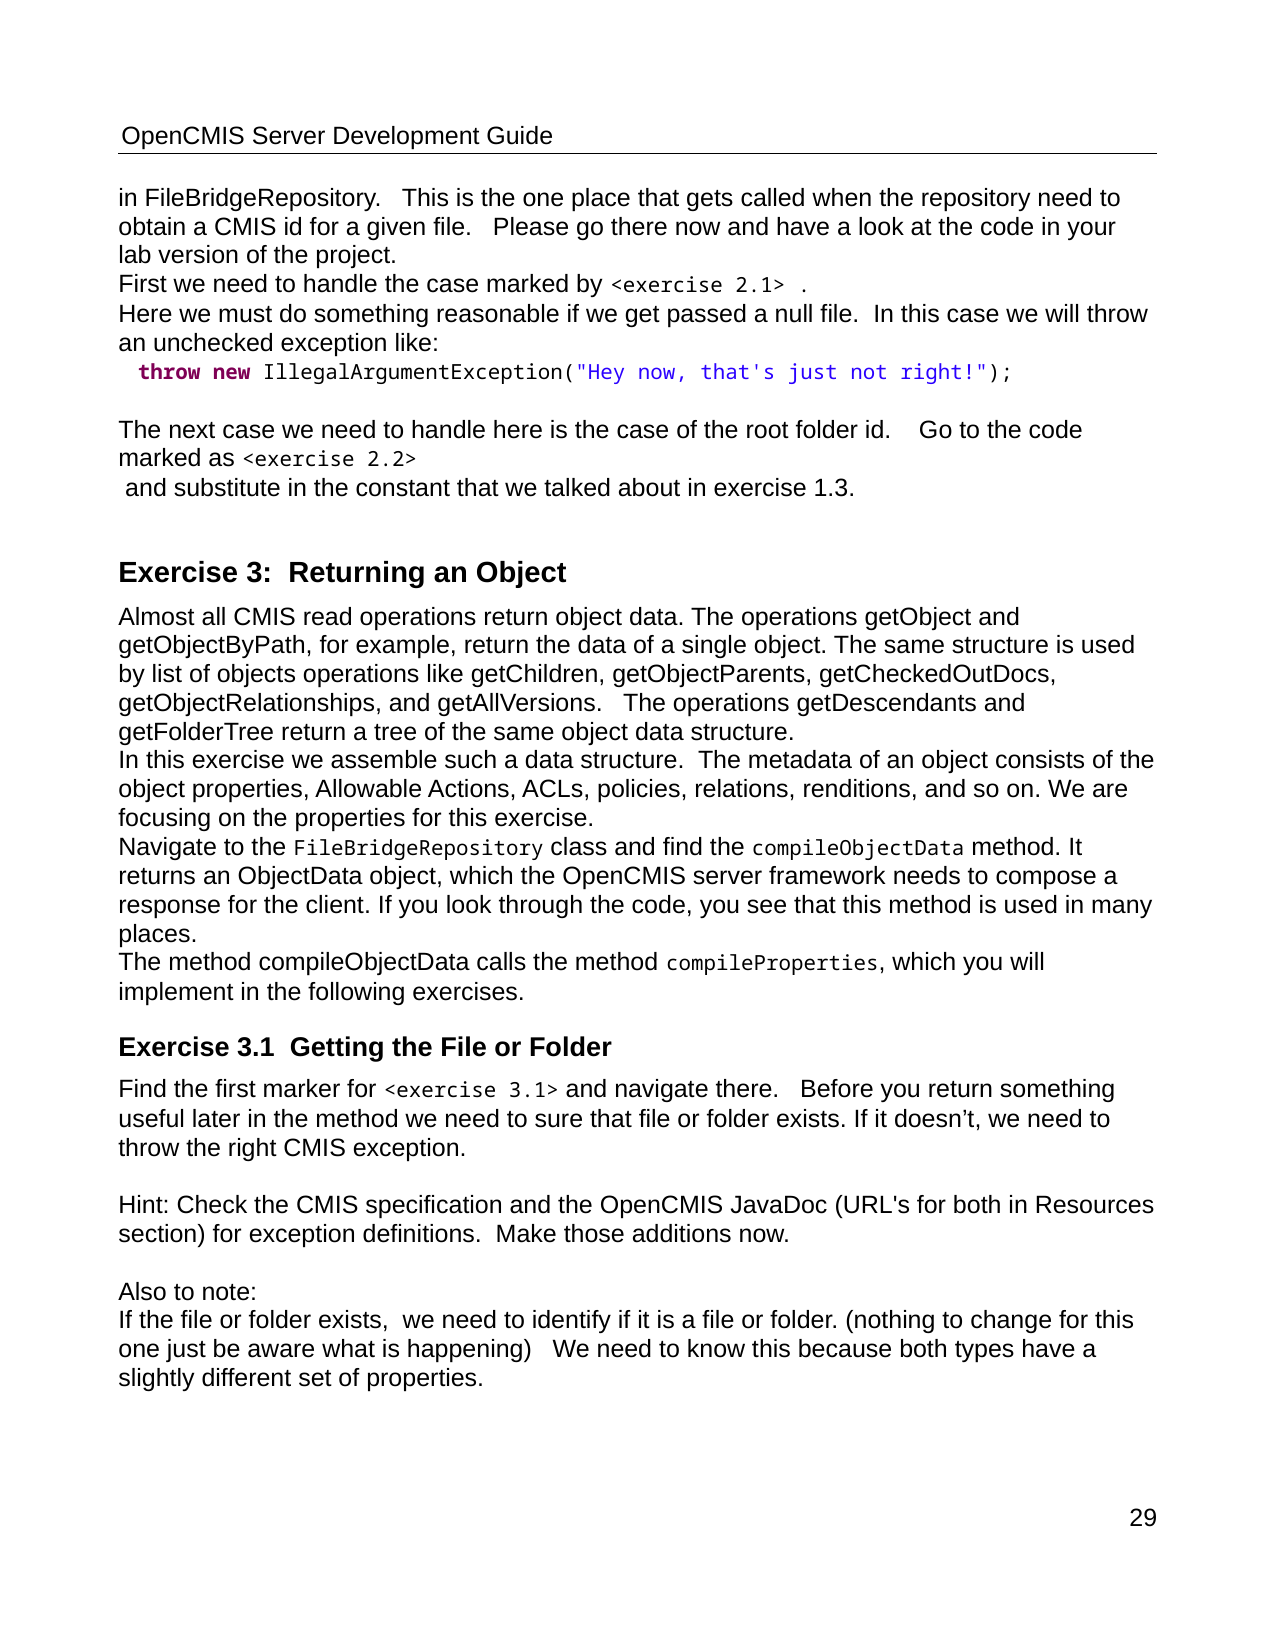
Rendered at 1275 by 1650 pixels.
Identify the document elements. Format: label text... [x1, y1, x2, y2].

subtitle Exercise 3: Returning an Object [118, 556, 1157, 589]
text The next case we need to handle here is the case of the root folder id. Go to the code marked as <exercise 2.2> [118, 415, 1157, 473]
text and substitute in the constant that we talked about in exercise 1.3. [118, 473, 1157, 502]
text Here we must do something reasonable if we get passed a null file. In this case we will throw an unchecked exception like: [118, 299, 1157, 356]
text Navigate to the FileBridgeRepository class and find the compileObjectData method. It returns an ObjectData object, which the OpenCMIS server framework needs to compose a response for the client. If you look through the code, you see that this method is used in many places. [118, 832, 1157, 947]
text In this exercise we assemble such a data structure. The metadata of an object consists of the object properties, Allowable Actions, ACLs, policies, relations, renditions, and so on. We are focusing on the properties for this exercise. [118, 745, 1157, 832]
text Hint: Check the CMIS specification and the OpenCMIS JavaDoc (URL's for both in Resources section) for exception definitions. Make those additions now. [118, 1190, 1157, 1248]
text in FileBridgeRepository. This is the one place that gets called when the repository need to obtain a CMIS id for a given file. Please go there now and have a look at the code in your lab version of the project. [118, 183, 1157, 269]
text throw new IllegalArgumentException("Hey now, that's just not right!"); [118, 356, 1157, 386]
text Find the first marker for <exercise 3.1> and navigate there. Before you return something useful later in the method we need to sure that file or folder exists. If it doesn’t, we need to throw the right CMIS exception. [118, 1074, 1157, 1162]
text If the file or folder exists, we need to identify if it is a file or folder. (nothing to change for this one just be aware what is happening) We need to know this because both types have a slightly different set of properties. [118, 1305, 1157, 1392]
text The method compileObjectData calls the method compileProperties, which you will implement in the following exercises. [118, 947, 1157, 1006]
text First we need to handle the case marked by <exercise 2.1> . [118, 269, 1157, 299]
text Also to note: [118, 1277, 1157, 1305]
subtitle Exercise 3.1 Getting the File or Folder [118, 1031, 1157, 1062]
text Almost all CMIS read operations return object data. The operations getObject and getObjectByPath, for example, return the data of a single object. The same structure is used by list of objects operations like getChildren, getObjectParents, getCheckedOutDocs, getObjectRelationships, and getAllVersions. The operations getDescendants and getFolderTree return a tree of the same object data structure. [118, 602, 1157, 745]
